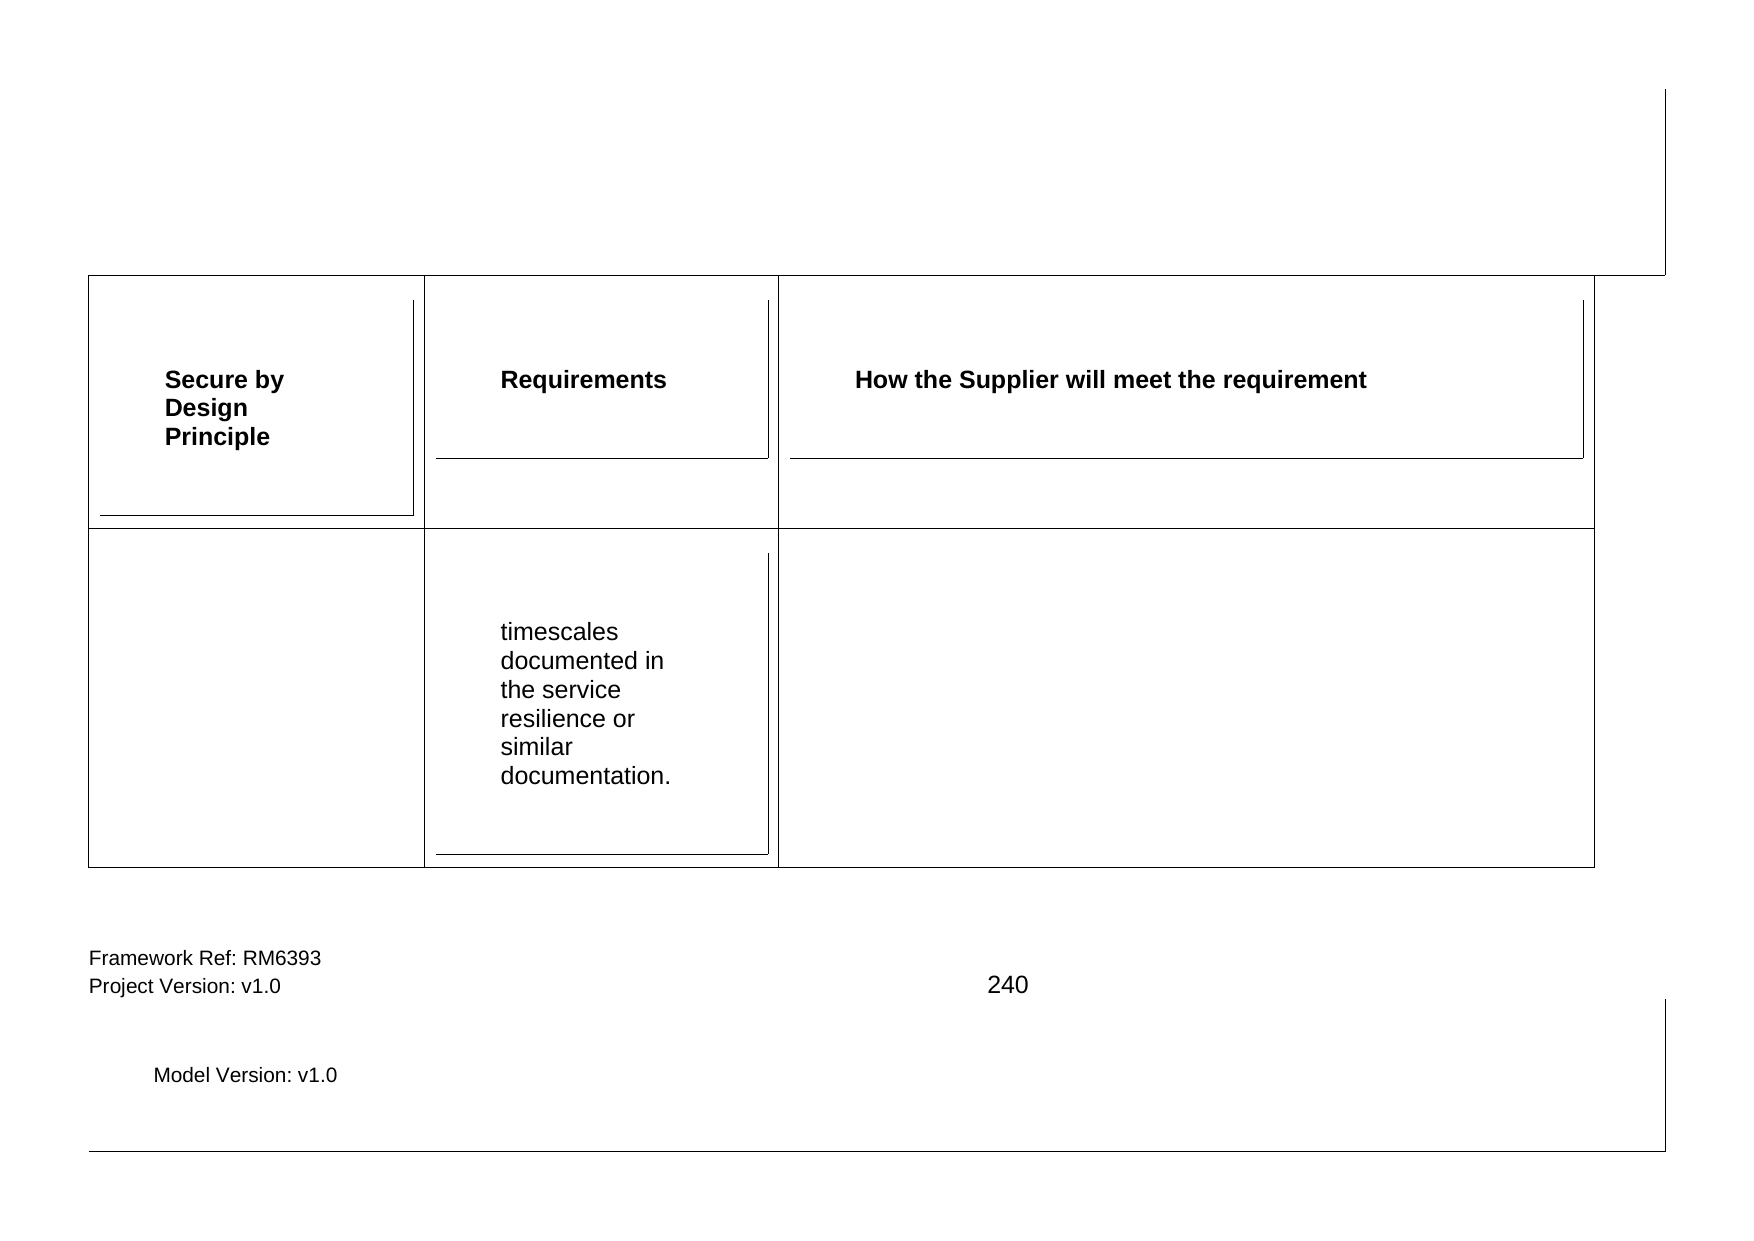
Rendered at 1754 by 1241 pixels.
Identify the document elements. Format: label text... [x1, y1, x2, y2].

table_header Secure by Design Principle [89, 276, 424, 528]
table_cell [89, 529, 424, 867]
table_header How the Supplier will meet the requirement [779, 276, 1594, 528]
table_cell timescales documented in the service resilience or similar documentation. [425, 529, 778, 867]
table_cell [779, 529, 1594, 867]
table_header Requirements [425, 276, 778, 528]
